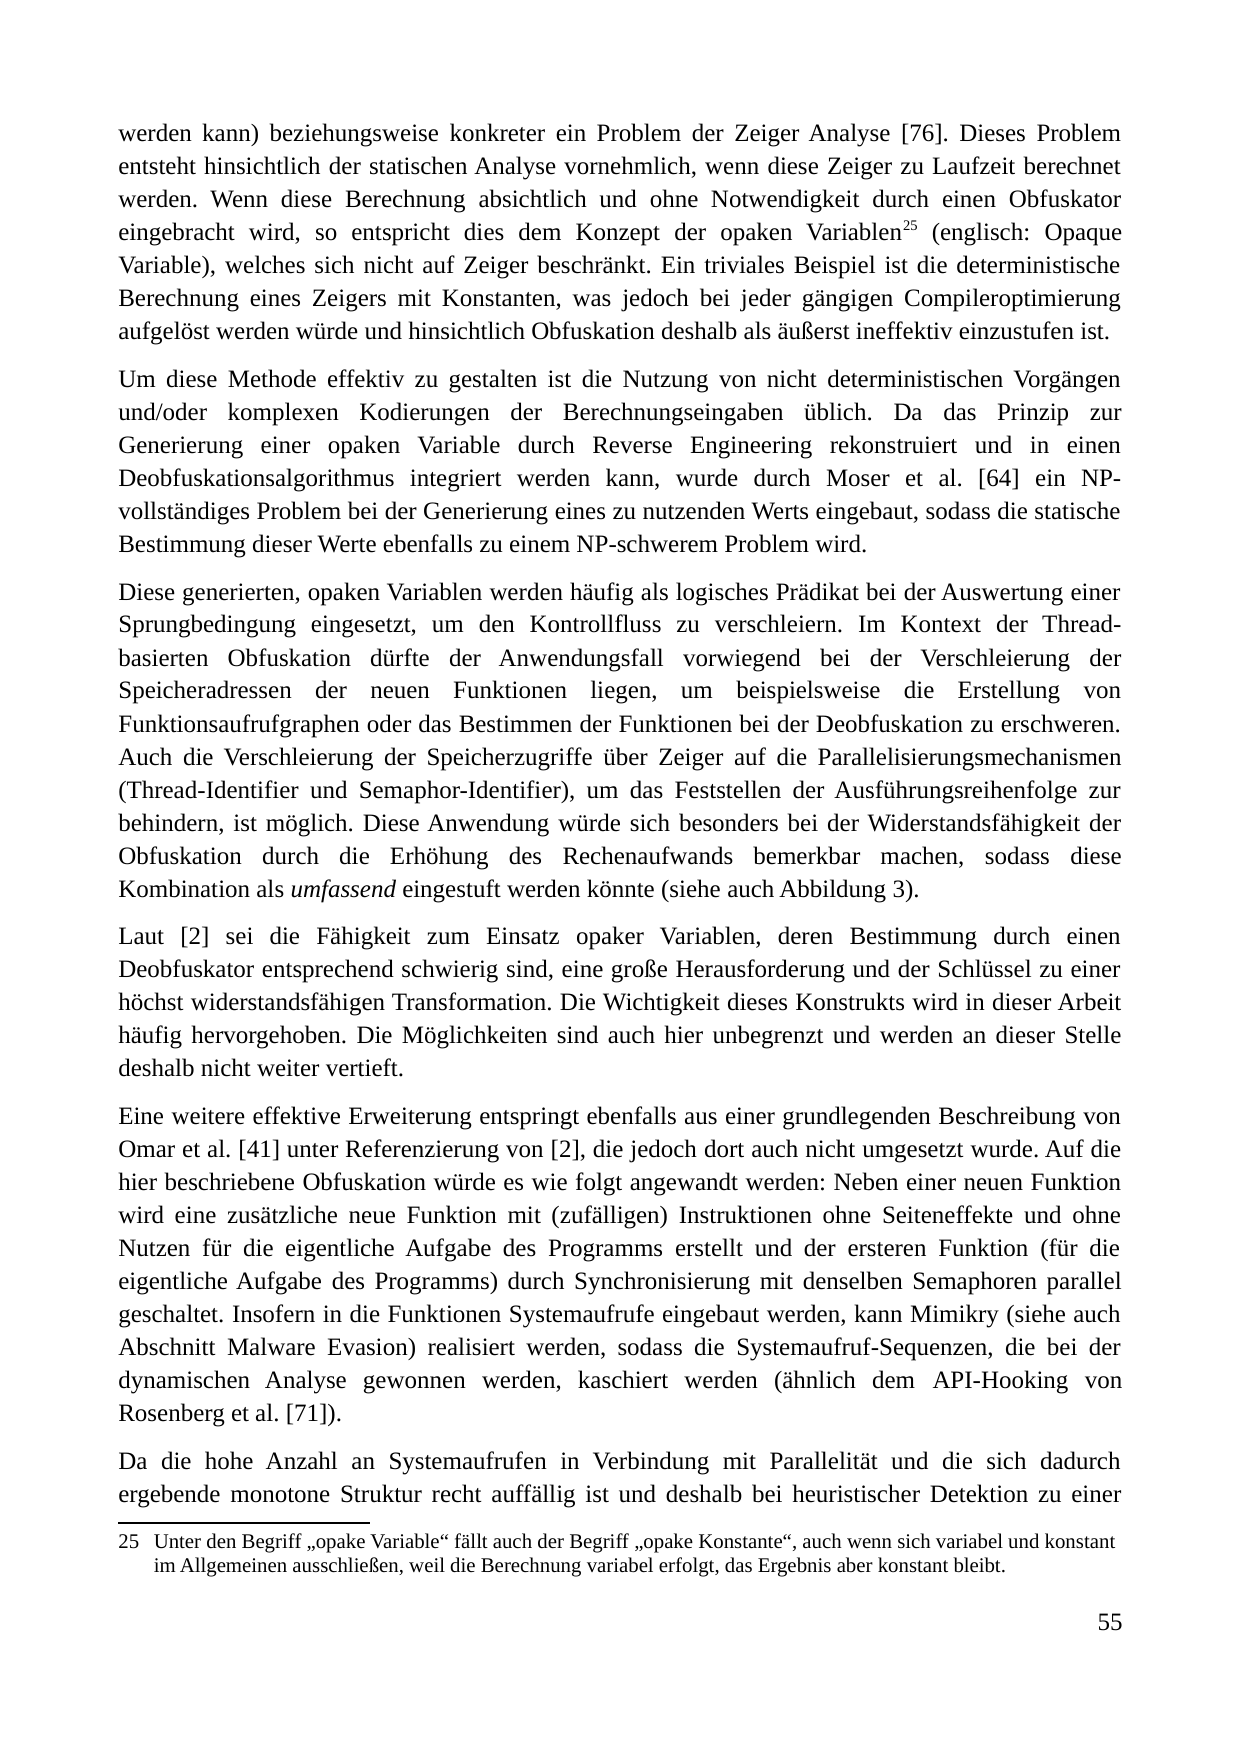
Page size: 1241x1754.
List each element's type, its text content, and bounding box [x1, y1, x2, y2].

text Um diese Methode effektiv zu gestalten ist die Nutzung von nicht deterministischen Vorgängen und/oder komplexen Kodierungen der Berechnungseingaben üblich. Da das Prinzip zur Generierung einer opaken Variable durch Reverse Engineering rekonstruiert und in einen Deobfuskationsalgorithmus integriert werden kann, wurde durch Moser et al. [64] ein NP-vollständiges Problem bei der Generierung eines zu nutzenden Werts eingebaut, sodass die statische Bestimmung dieser Werte ebenfalls zu einem NP-schwerem Problem wird. [118, 364, 1122, 558]
text Unter den Begriff „opake Variable“ fällt auch der Begriff „opake Konstante“, auch wenn sich variabel und konstant im Allgemeinen ausschließen, weil die Berechnung variabel erfolgt, das Ergebnis aber konstant bleibt. [118, 1529, 1122, 1577]
text Eine weitere effektive Erweiterung entspringt ebenfalls aus einer grundlegenden Beschreibung von Omar et al. [41] unter Referenzierung von [2], die jedoch dort auch nicht umgesetzt wurde. Auf die hier beschriebene Obfuskation würde es wie folgt angewandt werden: Neben einer neuen Funktion wird eine zusätzliche neue Funktion mit (zufälligen) Instruktionen ohne Seiteneffekte und ohne Nutzen für die eigentliche Aufgabe des Programms erstellt und der ersteren Funktion (für die eigentliche Aufgabe des Programms) durch Synchronisierung mit denselben Semaphoren parallel geschaltet. Insofern in die Funktionen Systemaufrufe eingebaut werden, kann Mimikry (siehe auch Abschnitt Malware Evasion) realisiert werden, sodass die Systemaufruf-Sequenzen, die bei der dynamischen Analyse gewonnen werden, kaschiert werden (ähnlich dem API-Hooking von Rosenberg et al. [71]). [118, 1101, 1122, 1427]
text werden kann) beziehungsweise konkreter ein Problem der Zeiger Analyse [76]. Dieses Problem entsteht hinsichtlich der statischen Analyse vornehmlich, wenn diese Zeiger zu Laufzeit berechnet werden. Wenn diese Berechnung absichtlich und ohne Notwendigkeit durch einen Obfuskator eingebracht wird, so entspricht dies dem Konzept der opaken Variablen (englisch: Opaque Variable), welches sich nicht auf Zeiger beschränkt. Ein triviales Beispiel ist die deterministische Berechnung eines Zeigers mit Konstanten, was jedoch bei jeder gängigen Compileroptimierung aufgelöst werden würde und hinsichtlich Obfuskation deshalb als äußerst ineffektiv einzustufen ist. [118, 118, 1122, 345]
text Da die hohe Anzahl an Systemaufrufen in Verbindung mit Parallelität und die sich dadurch ergebende monotone Struktur recht auffällig ist und deshalb bei heuristischer Detektion zu einer [118, 1446, 1122, 1508]
text Diese generierten, opaken Variablen werden häufig als logisches Prädikat bei der Auswertung einer Sprungbedingung eingesetzt, um den Kontrollfluss zu verschleiern. Im Kontext der Thread-basierten Obfuskation dürfte der Anwendungsfall vorwiegend bei der Verschleierung der Speicheradressen der neuen Funktionen liegen, um beispielsweise die Erstellung von Funktionsaufrufgraphen oder das Bestimmen der Funktionen bei der Deobfuskation zu erschweren. Auch die Verschleierung der Speicherzugriffe über Zeiger auf die Parallelisierungsmechanismen (Thread-Identifier und Semaphor-Identifier), um das Feststellen der Ausführungsreihenfolge zur behindern, ist möglich. Diese Anwendung würde sich besonders bei der Widerstandsfähigkeit der Obfuskation durch die Erhöhung des Rechenaufwands bemerkbar machen, sodass diese Kombination als umfassend eingestuft werden könnte (siehe auch Abbildung 3). [118, 577, 1122, 902]
text Laut [2] sei die Fähigkeit zum Einsatz opaker Variablen, deren Bestimmung durch einen Deobfuskator entsprechend schwierig sind, eine große Herausforderung und der Schlüssel zu einer höchst widerstandsfähigen Transformation. Die Wichtigkeit dieses Konstrukts wird in dieser Arbeit häufig hervorgehoben. Die Möglichkeiten sind auch hier unbegrenzt und werden an dieser Stelle deshalb nicht weiter vertieft. [118, 921, 1122, 1082]
